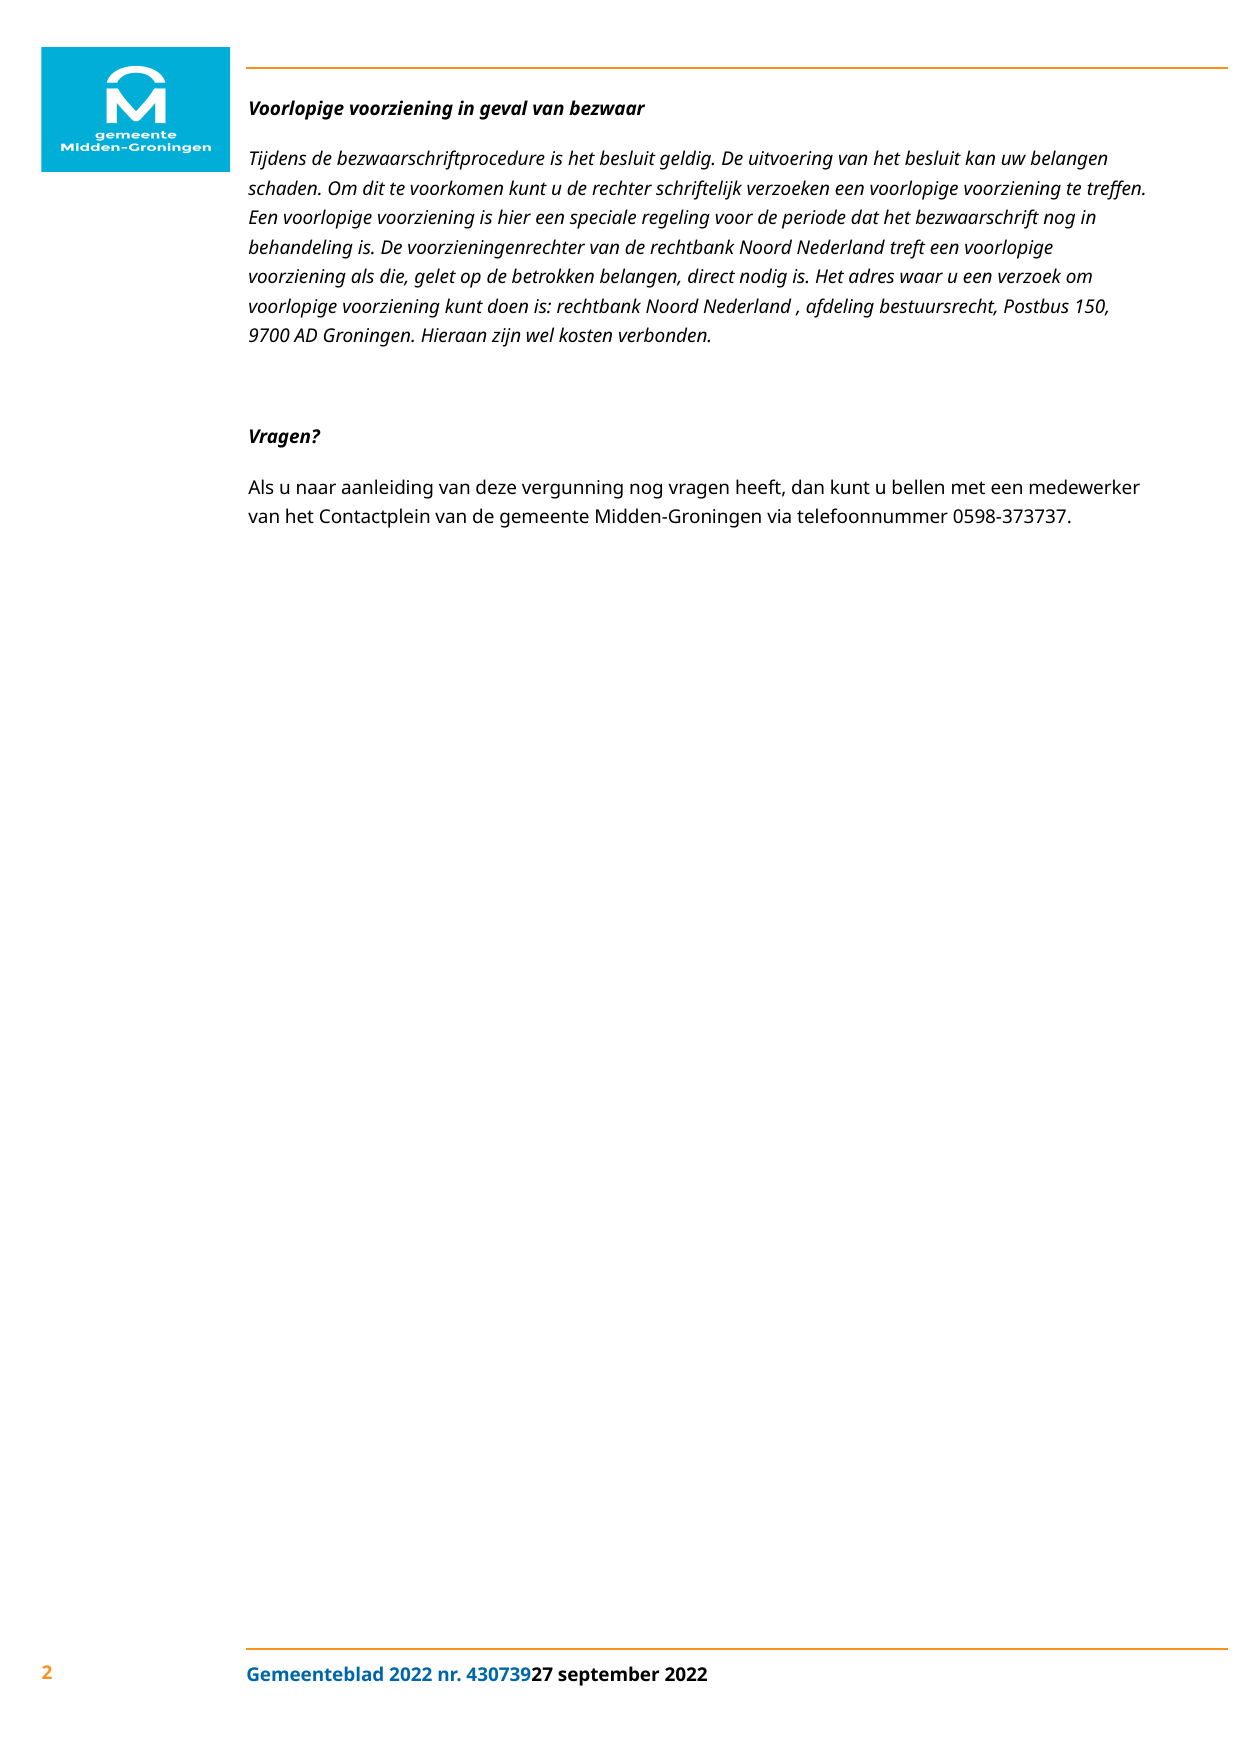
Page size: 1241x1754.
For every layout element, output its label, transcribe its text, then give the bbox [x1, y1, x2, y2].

picture [184, 146, 190, 153]
text Tijdens de bezwaarschriftprocedure is het besluit geldig. De uitvoering van het besluit kan uw belangen schaden. Om dit te voorkomen kunt u de rechter schriftelijk verzoeken een voorlopige voorziening te treffen. Een voorlopige voorziening is hier een speciale regeling voor de periode dat het bezwaarschrift nog in behandeling is. De voorzieningenrechter van de rechtbank Noord Nederland treft een voorlopige voorziening als die, gelet op de betrokken belangen, direct nodig is. Het adres waar u een verzoek om voorlopige voorziening kunt doen is: rechtbank Noord Nederland , afdeling bestuursrecht, Postbus 150, 9700 AD Groningen. Hieraan zijn wel kosten verbonden. [248, 145, 1152, 348]
text Als u naar aanleiding van deze vergunning nog vragen heeft, dan kunt u bellen met een medewerker van het Contactplein van de gemeente Midden-Groningen via telefoonnummer 0598-373737. [248, 474, 1152, 529]
text Voorlopige voorziening in geval van bezwaar [248, 95, 1152, 121]
text Vragen? [248, 423, 1152, 449]
picture [107, 89, 165, 122]
picture [108, 66, 164, 82]
